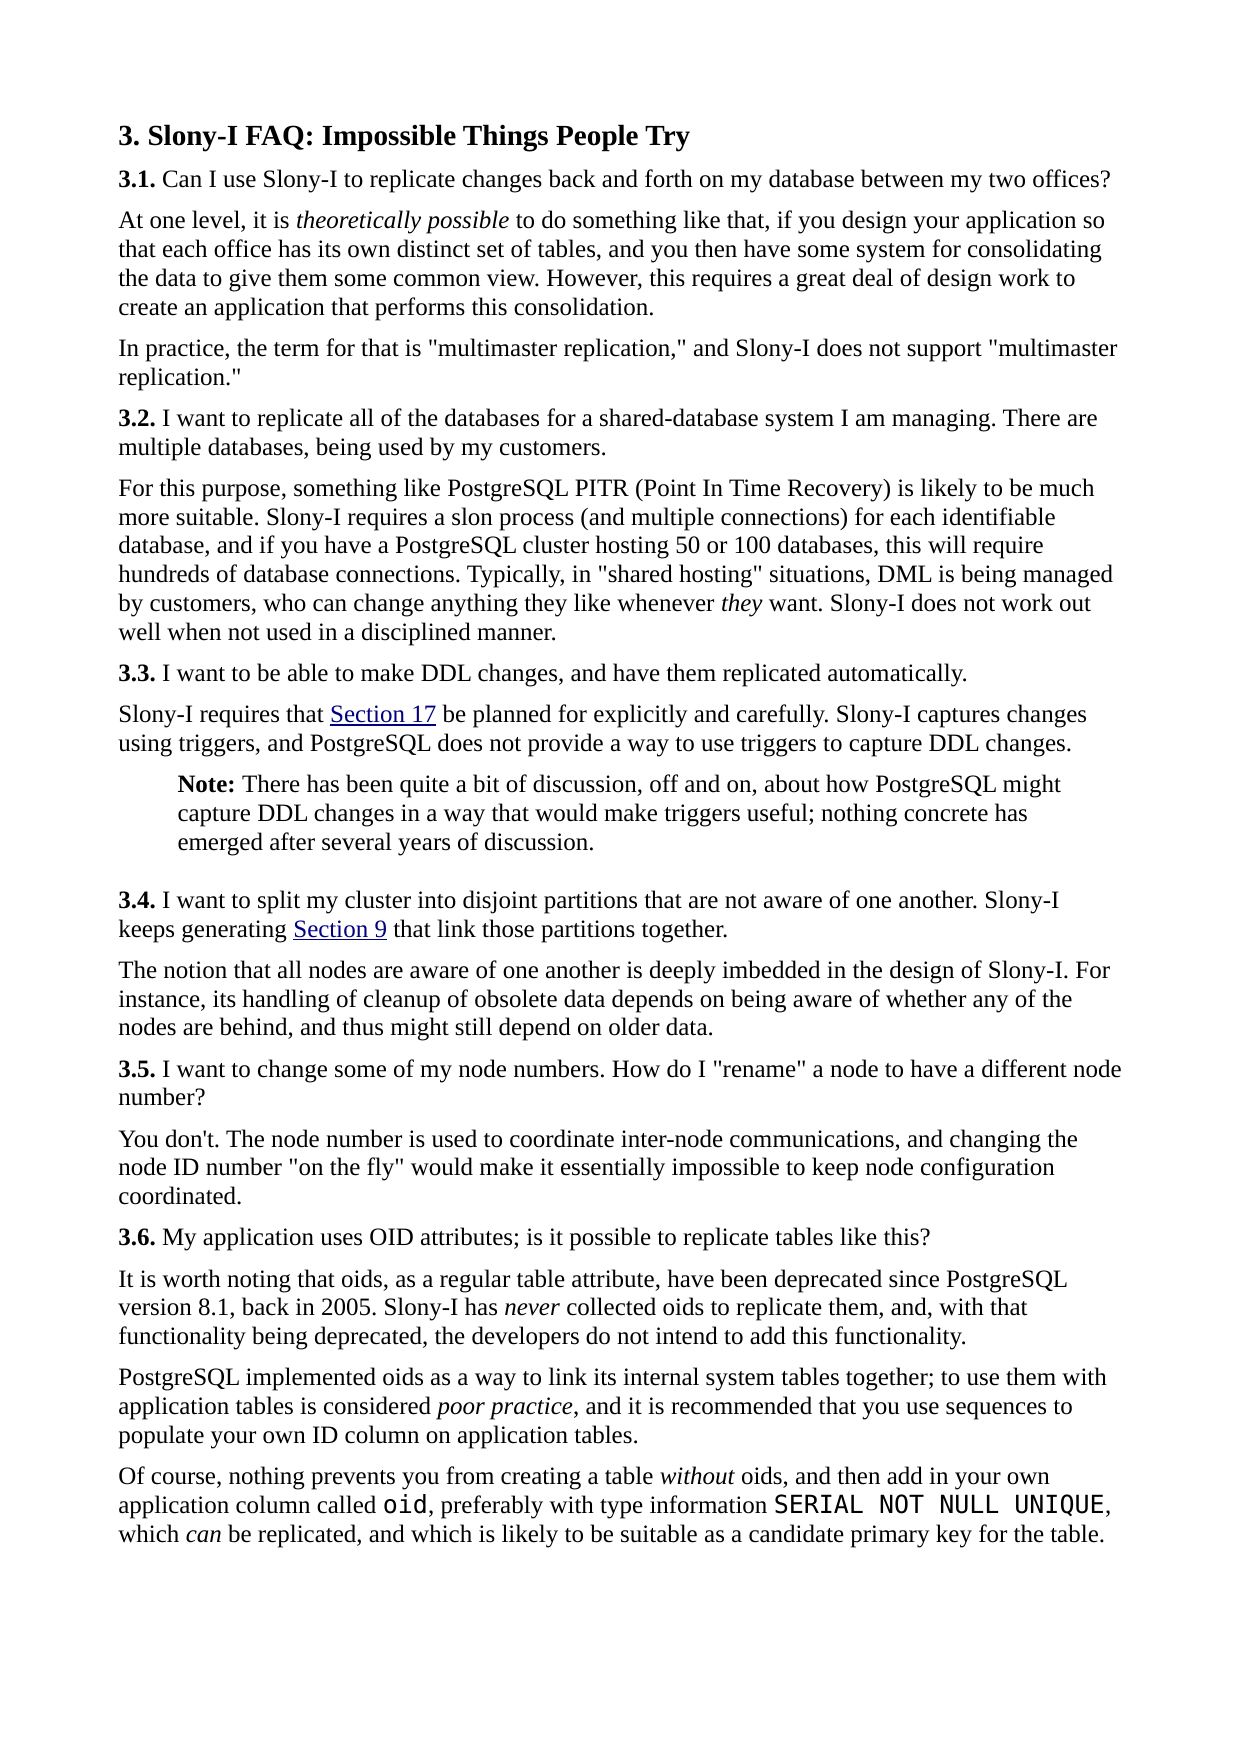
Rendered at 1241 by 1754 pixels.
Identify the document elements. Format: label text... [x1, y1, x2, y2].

text It is worth noting that oids, as a regular table attribute, have been deprecated since PostgreSQL version 8.1, back in 2005. Slony-I has never collected oids to replicate them, and, with that functionality being deprecated, the developers do not intend to add this functionality. [118, 1264, 1122, 1350]
text For this purpose, something like PostgreSQL PITR (Point In Time Recovery) is likely to be much more suitable. Slony-I requires a slon process (and multiple connections) for each identifiable database, and if you have a PostgreSQL cluster hosting 50 or 100 databases, this will require hundreds of database connections. Typically, in "shared hosting" situations, DML is being managed by customers, who can change anything they like whenever they want. Slony-I does not work out well when not used in a disciplined manner. [118, 473, 1122, 645]
subtitle 3. Slony-I FAQ: Impossible Things People Try [118, 118, 1122, 152]
text PostgreSQL implemented oids as a way to link its internal system tables together; to use them with application tables is considered poor practice, and it is recommended that you use sequences to populate your own ID column on application tables. [118, 1362, 1122, 1449]
text 3.4. I want to split my cluster into disjoint partitions that are not aware of one another. Slony-I keeps generating Section 9 that link those partitions together. [118, 885, 1122, 942]
text In practice, the term for that is "multimaster replication," and Slony-I does not support "multimaster replication." [118, 333, 1122, 390]
text The notion that all nodes are aware of one another is deeply imbedded in the design of Slony-I. For instance, its handling of cleanup of obsolete data depends on being aware of whether any of the nodes are behind, and thus might still depend on older data. [118, 955, 1122, 1041]
text Of course, nothing prevents you from creating a table without oids, and then add in your own application column called oid, preferably with type information SERIAL NOT NULL UNIQUE, which can be replicated, and which is likely to be suitable as a candidate primary key for the table. [118, 1461, 1122, 1548]
text 3.6. My application uses OID attributes; is it possible to replicate tables like this? [118, 1222, 1122, 1251]
text Slony-I requires that Section 17 be planned for explicitly and carefully. Slony-I captures changes using triggers, and PostgreSQL does not provide a way to use triggers to capture DDL changes. [118, 699, 1122, 757]
text 3.2. I want to replicate all of the databases for a shared-database system I am managing. There are multiple databases, being used by my customers. [118, 403, 1122, 460]
text At one level, it is theoretically possible to do something like that, if you design your application so that each office has its own distinct set of tables, and you then have some system for consolidating the data to give them some common view. However, this requires a great deal of design work to create an application that performs this consolidation. [118, 205, 1122, 320]
text 3.1. Can I use Slony-I to replicate changes back and forth on my database between my two offices? [118, 164, 1122, 193]
text 3.5. I want to change some of my node numbers. How do I "rename" a node to have a different node number? [118, 1054, 1122, 1111]
text Note: There has been quite a bit of discussion, off and on, about how PostgreSQL might capture DDL changes in a way that would make triggers useful; nothing concrete has emerged after several years of discussion. [177, 769, 1063, 855]
text You don't. The node number is used to coordinate inter-node communications, and changing the node ID number "on the fly" would make it essentially impossible to keep node configuration coordinated. [118, 1124, 1122, 1210]
text 3.3. I want to be able to make DDL changes, and have them replicated automatically. [118, 658, 1122, 687]
